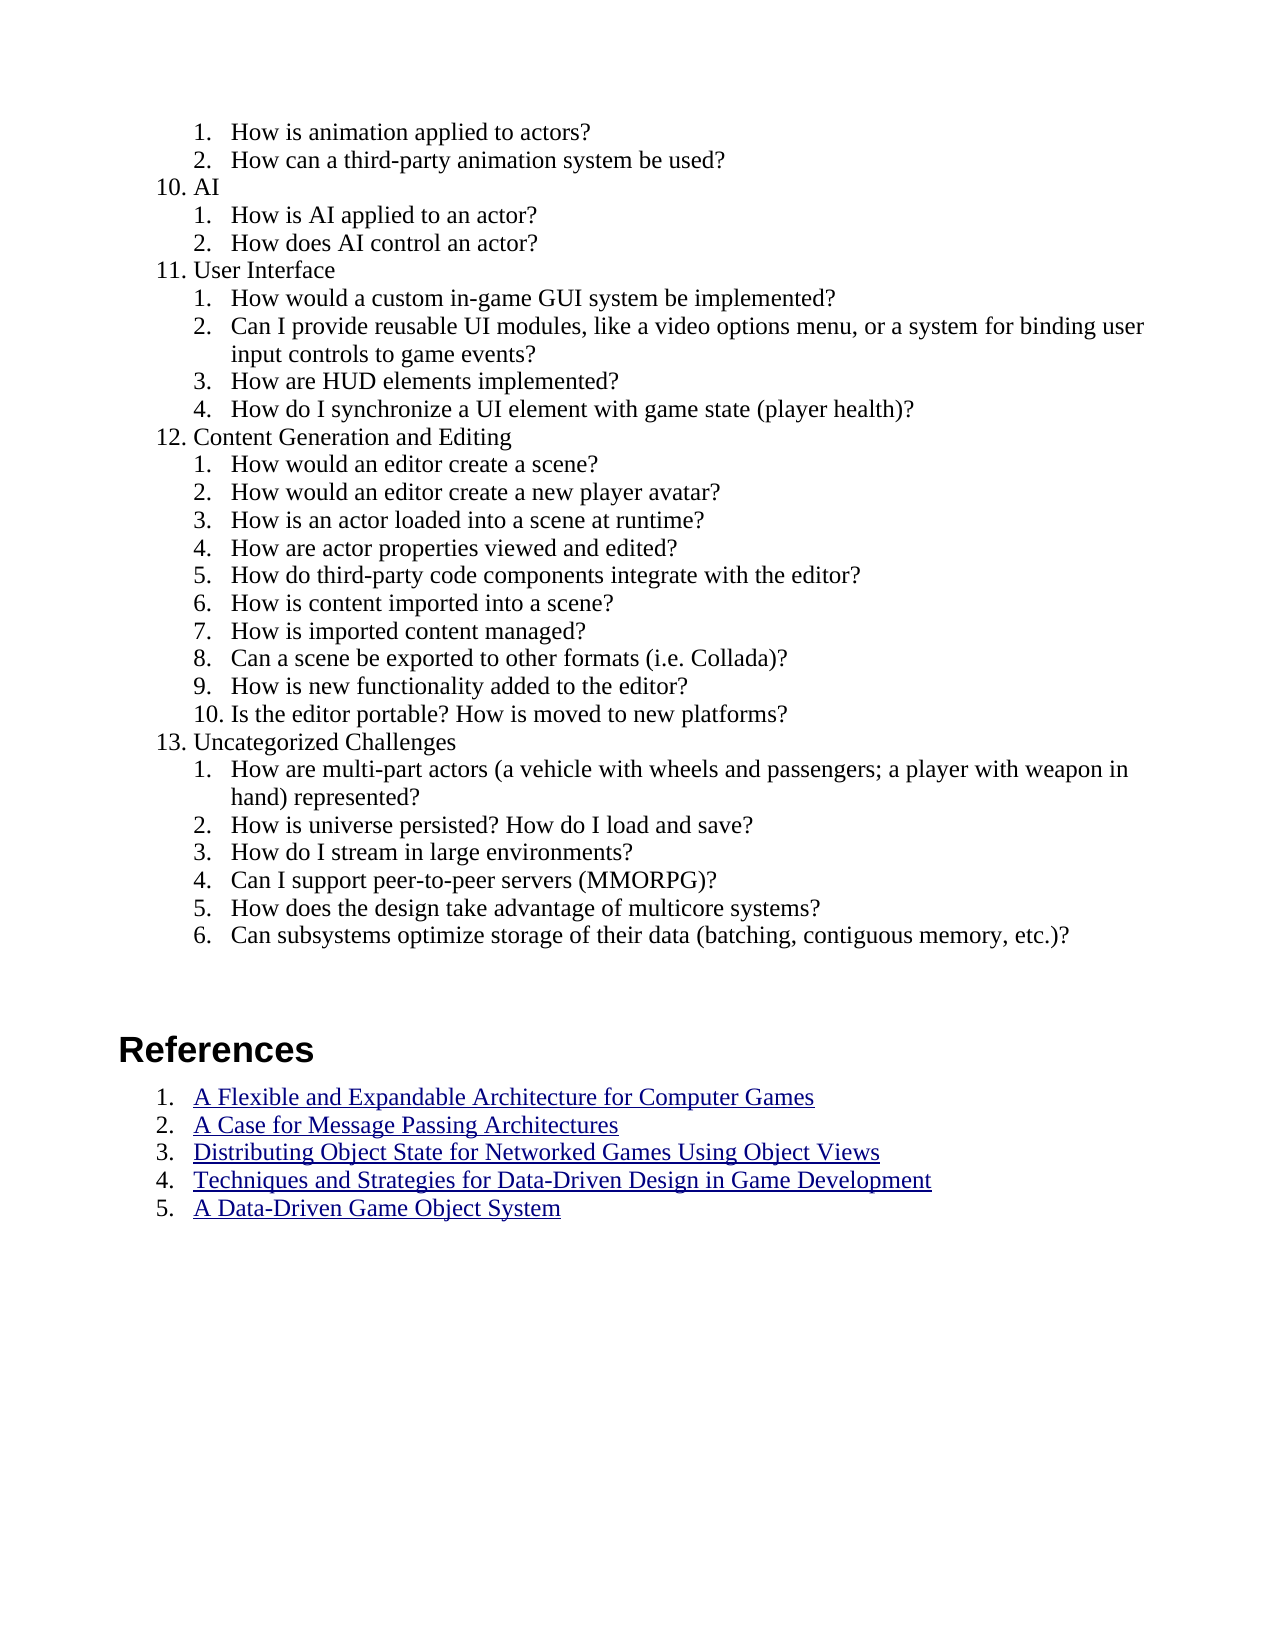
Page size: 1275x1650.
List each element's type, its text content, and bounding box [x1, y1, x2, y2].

list How is universe persisted? How do I load and save? [193, 811, 1157, 838]
list A Flexible and Expandable Architecture for Computer Games [156, 1083, 1157, 1111]
list Can I support peer-to-peer servers (MMORPG)? [193, 866, 1157, 894]
list User Interface [156, 257, 1157, 284]
list Is the editor portable? How is moved to new platforms? [193, 700, 1157, 728]
list How is an actor loaded into a scene at runtime? [193, 506, 1157, 534]
list AI [156, 173, 1157, 201]
list How is AI applied to an actor? [193, 201, 1157, 229]
list How are multi-part actors (a vehicle with wheels and passengers; a player with weapon in hand) represented? [193, 755, 1157, 811]
list How is animation applied to actors? [193, 118, 1157, 146]
list How can a third-party animation system be used? [193, 146, 1157, 173]
list Content Generation and Editing [156, 423, 1157, 451]
list How do third-party code components integrate with the editor? [193, 561, 1157, 589]
list Distributing Object State for Networked Games Using Object Views [156, 1138, 1157, 1166]
list How would a custom in-game GUI system be implemented? [193, 284, 1157, 312]
list Techniques and Strategies for Data-Driven Design in Game Development [156, 1166, 1157, 1194]
list Can I provide reusable UI modules, like a video options menu, or a system for binding user input controls to game events? [193, 312, 1157, 367]
list How are HUD elements implemented? [193, 367, 1157, 395]
list How do I stream in large environments? [193, 838, 1157, 866]
list How do I synchronize a UI element with game state (player health)? [193, 395, 1157, 423]
list How is imported content managed? [193, 617, 1157, 644]
list How is new functionality added to the editor? [193, 672, 1157, 700]
subtitle References [118, 1030, 1157, 1071]
list Can a scene be exported to other formats (i.e. Collada)? [193, 644, 1157, 672]
list How does the design take advantage of multicore systems? [193, 894, 1157, 922]
list Uncategorized Challenges [156, 728, 1157, 755]
list Can subsystems optimize storage of their data (batching, contiguous memory, etc.)? [193, 922, 1157, 949]
list How would an editor create a scene? [193, 451, 1157, 478]
list How would an editor create a new player avatar? [193, 478, 1157, 506]
list How is content imported into a scene? [193, 589, 1157, 617]
list A Case for Message Passing Architectures [156, 1111, 1157, 1138]
list How are actor properties viewed and edited? [193, 534, 1157, 561]
list A Data-Driven Game Object System [156, 1194, 1157, 1222]
list How does AI control an actor? [193, 229, 1157, 257]
